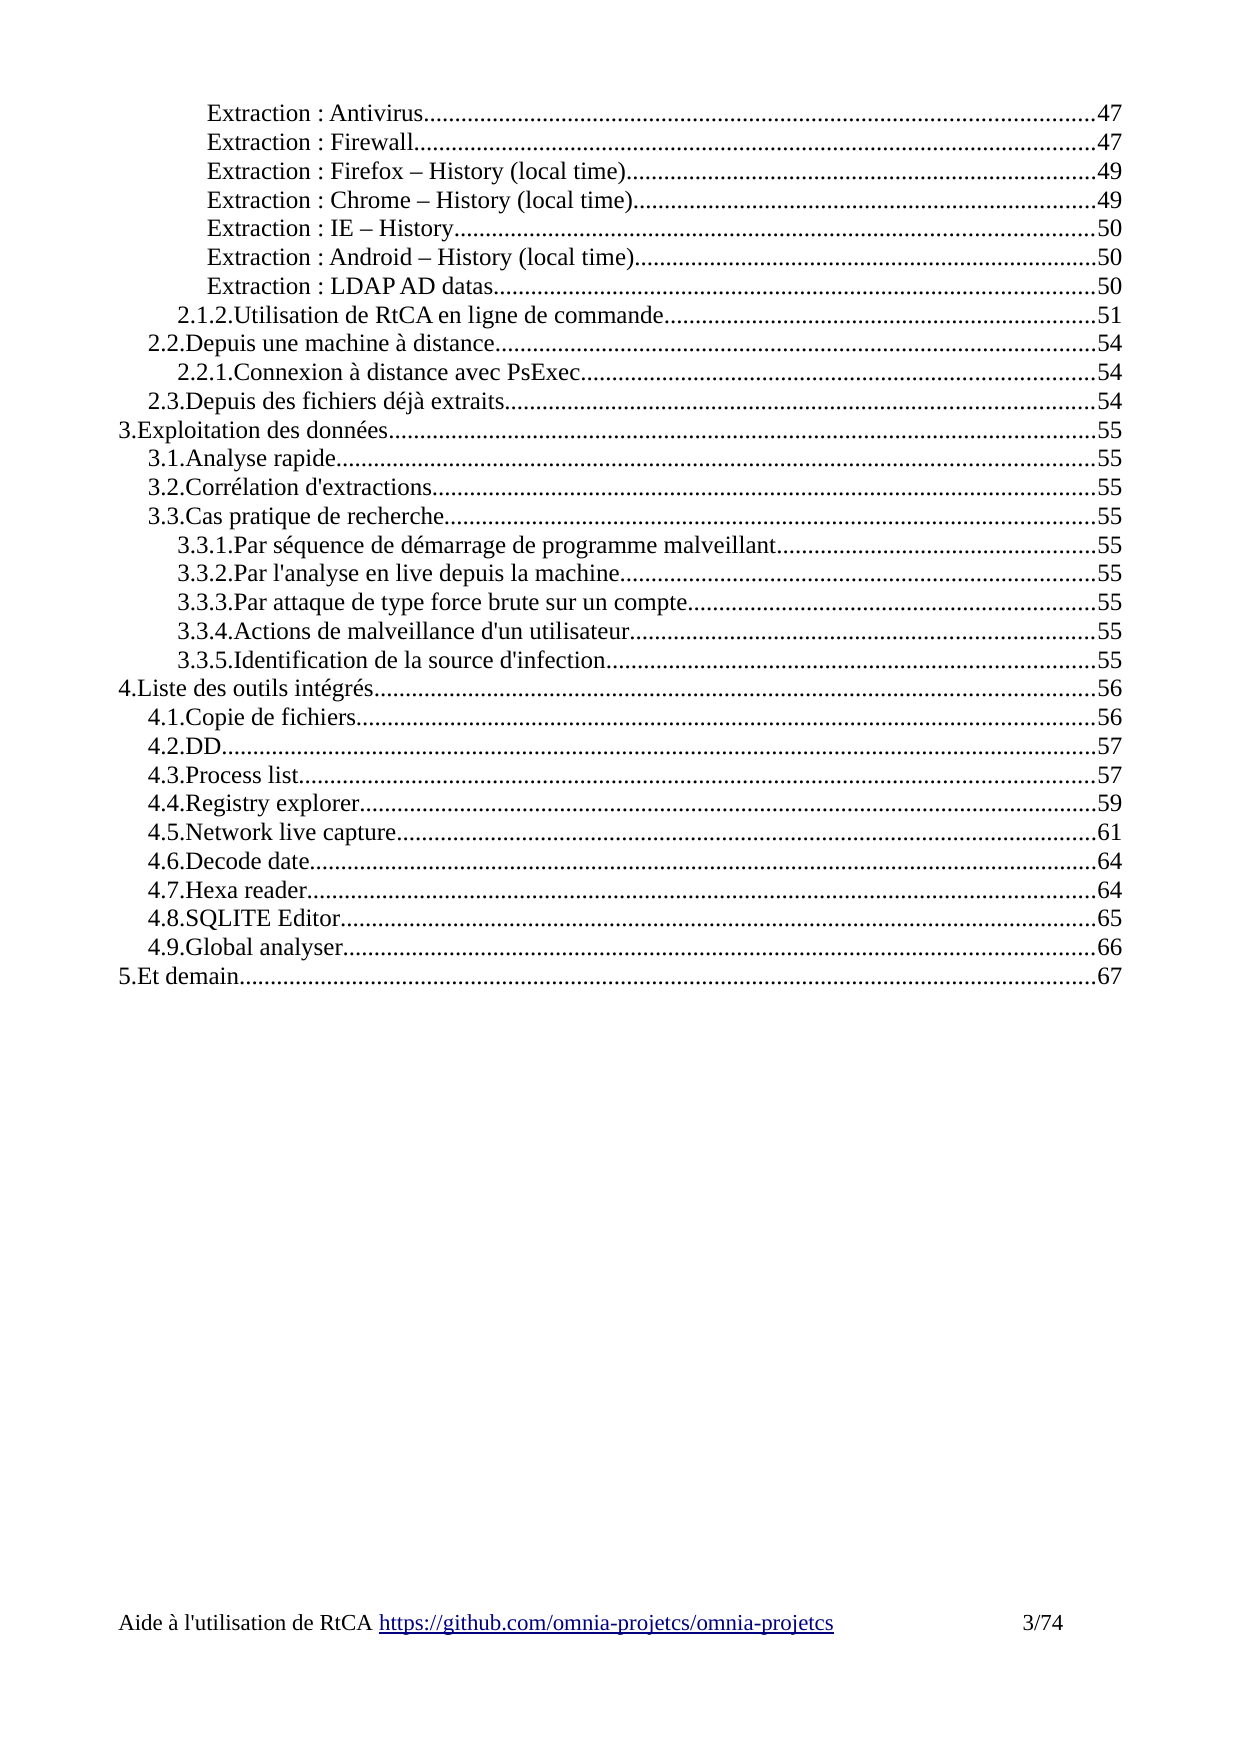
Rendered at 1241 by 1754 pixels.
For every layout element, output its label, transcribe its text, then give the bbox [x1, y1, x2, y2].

text 3.Exploitation des données 55 [118, 415, 1122, 443]
text 2.3.Depuis des fichiers déjà extraits 54 [148, 386, 1122, 415]
text 2.2.Depuis une machine à distance 54 [148, 328, 1122, 357]
text 2.2.1.Connexion à distance avec PsExec 54 [177, 357, 1122, 386]
text Extraction : Chrome – History (local time) 49 [207, 185, 1122, 213]
text 3.3.5.Identification de la source d'infection 55 [177, 645, 1122, 673]
text 3.3.Cas pratique de recherche 55 [148, 501, 1122, 530]
text 3.3.3.Par attaque de type force brute sur un compte 55 [177, 587, 1122, 616]
text Extraction : Antivirus 47 [207, 98, 1122, 127]
text Extraction : Android – History (local time) 50 [207, 242, 1122, 271]
text 4.5.Network live capture 61 [148, 817, 1122, 846]
text 4.Liste des outils intégrés 56 [118, 673, 1122, 702]
text 3.3.4.Actions de malveillance d'un utilisateur 55 [177, 616, 1122, 645]
text 4.7.Hexa reader 64 [148, 875, 1122, 903]
text Extraction : LDAP AD datas 50 [207, 271, 1122, 300]
text 4.9.Global analyser 66 [148, 932, 1122, 961]
text Extraction : Firefox – History (local time) 49 [207, 156, 1122, 185]
text 4.8.SQLITE Editor 65 [148, 903, 1122, 932]
text 3.1.Analyse rapide 55 [148, 443, 1122, 472]
text 2.1.2.Utilisation de RtCA en ligne de commande 51 [177, 300, 1122, 328]
text Extraction : Firewall 47 [207, 127, 1122, 156]
text 4.4.Registry explorer 59 [148, 788, 1122, 817]
text Extraction : IE – History 50 [207, 213, 1122, 242]
text 3.2.Corrélation d'extractions 55 [148, 472, 1122, 501]
text 5.Et demain... 67 [118, 961, 1122, 990]
text 3.3.1.Par séquence de démarrage de programme malveillant 55 [177, 530, 1122, 558]
text 4.2.DD 57 [148, 731, 1122, 760]
text 4.1.Copie de fichiers 56 [148, 702, 1122, 731]
text 4.6.Decode date 64 [148, 846, 1122, 875]
text 3.3.2.Par l'analyse en live depuis la machine 55 [177, 558, 1122, 587]
text 4.3.Process list 57 [148, 760, 1122, 788]
